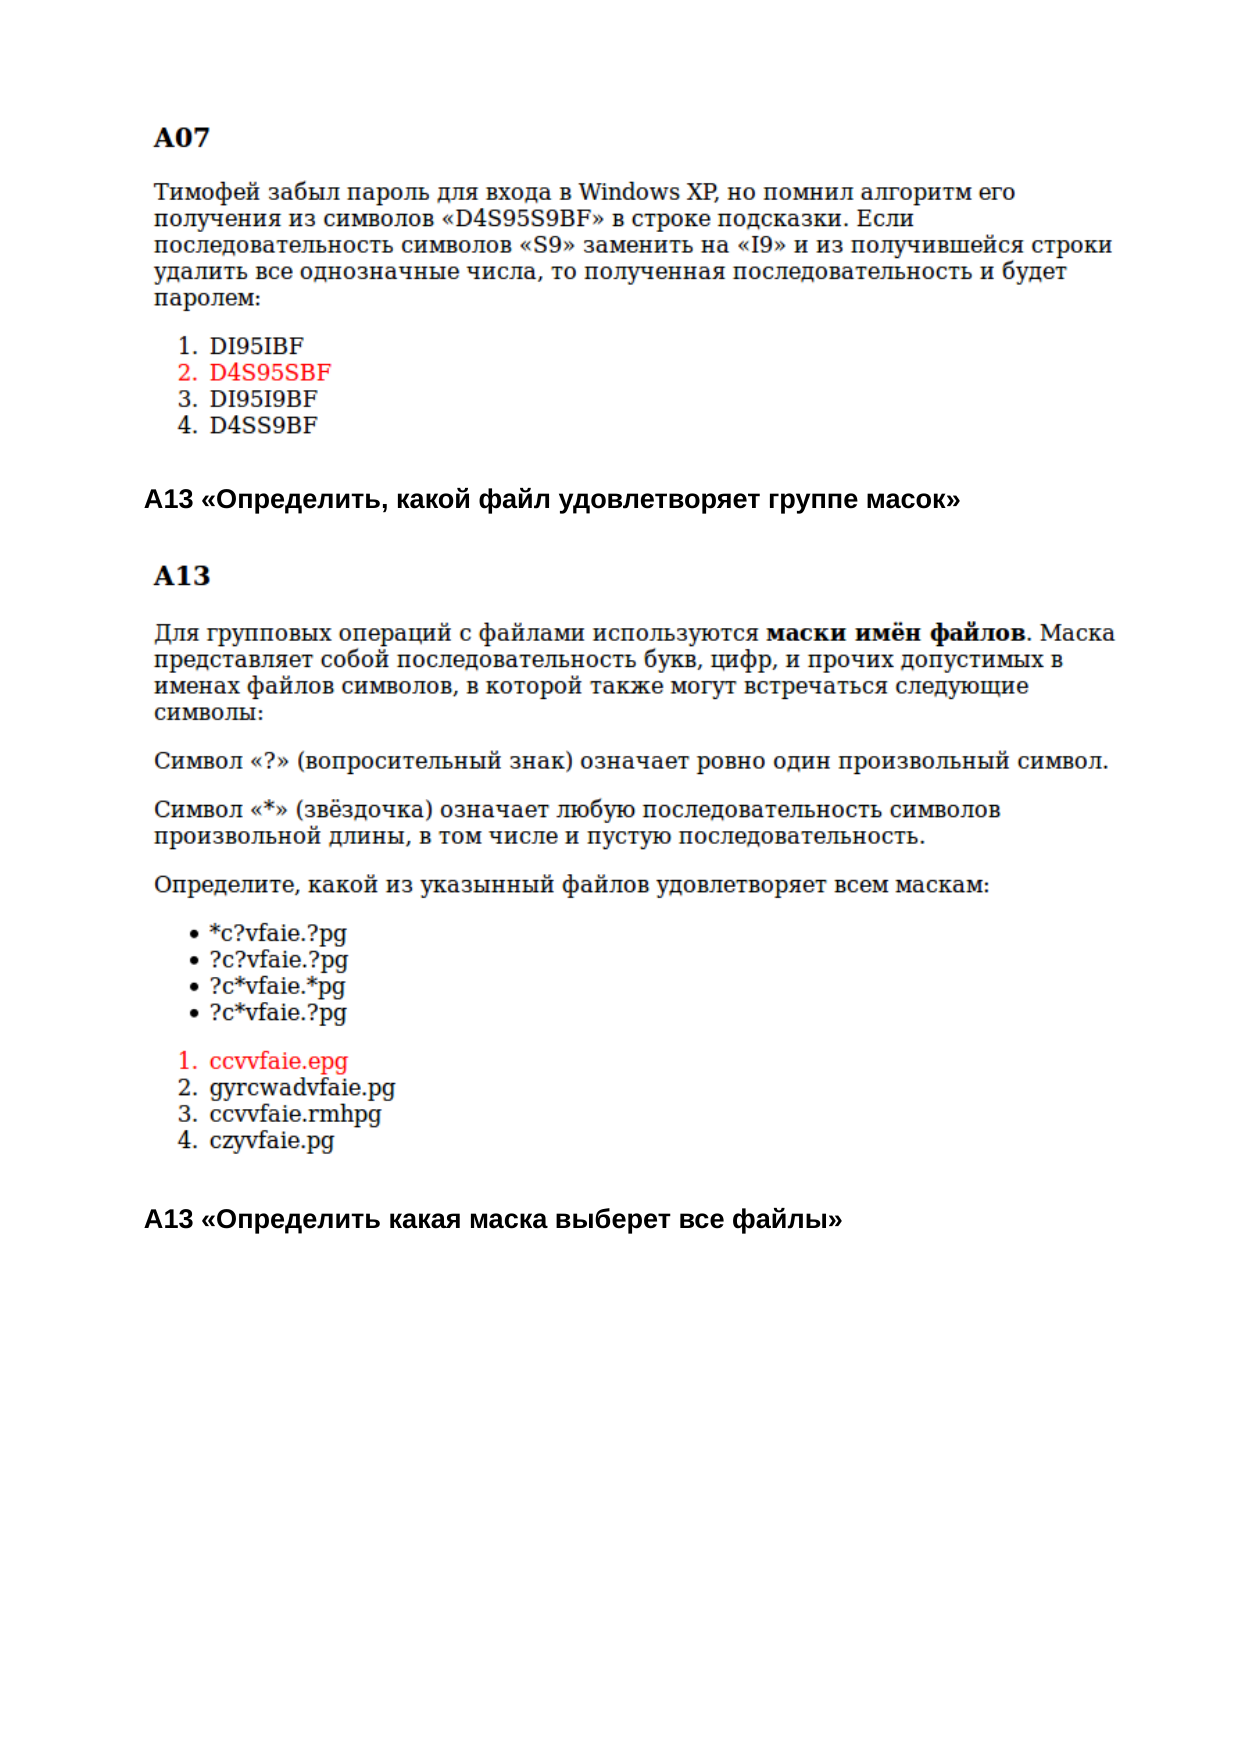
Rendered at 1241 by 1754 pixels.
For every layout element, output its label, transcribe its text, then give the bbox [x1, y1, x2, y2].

picture [143, 118, 1148, 453]
picture [143, 546, 1148, 1172]
subtitle A13 «Определить, какой файл удовлетворяет группе масок» [118, 483, 1122, 515]
subtitle A13 «Определить какая маска выберет все файлы» [118, 1203, 1122, 1234]
